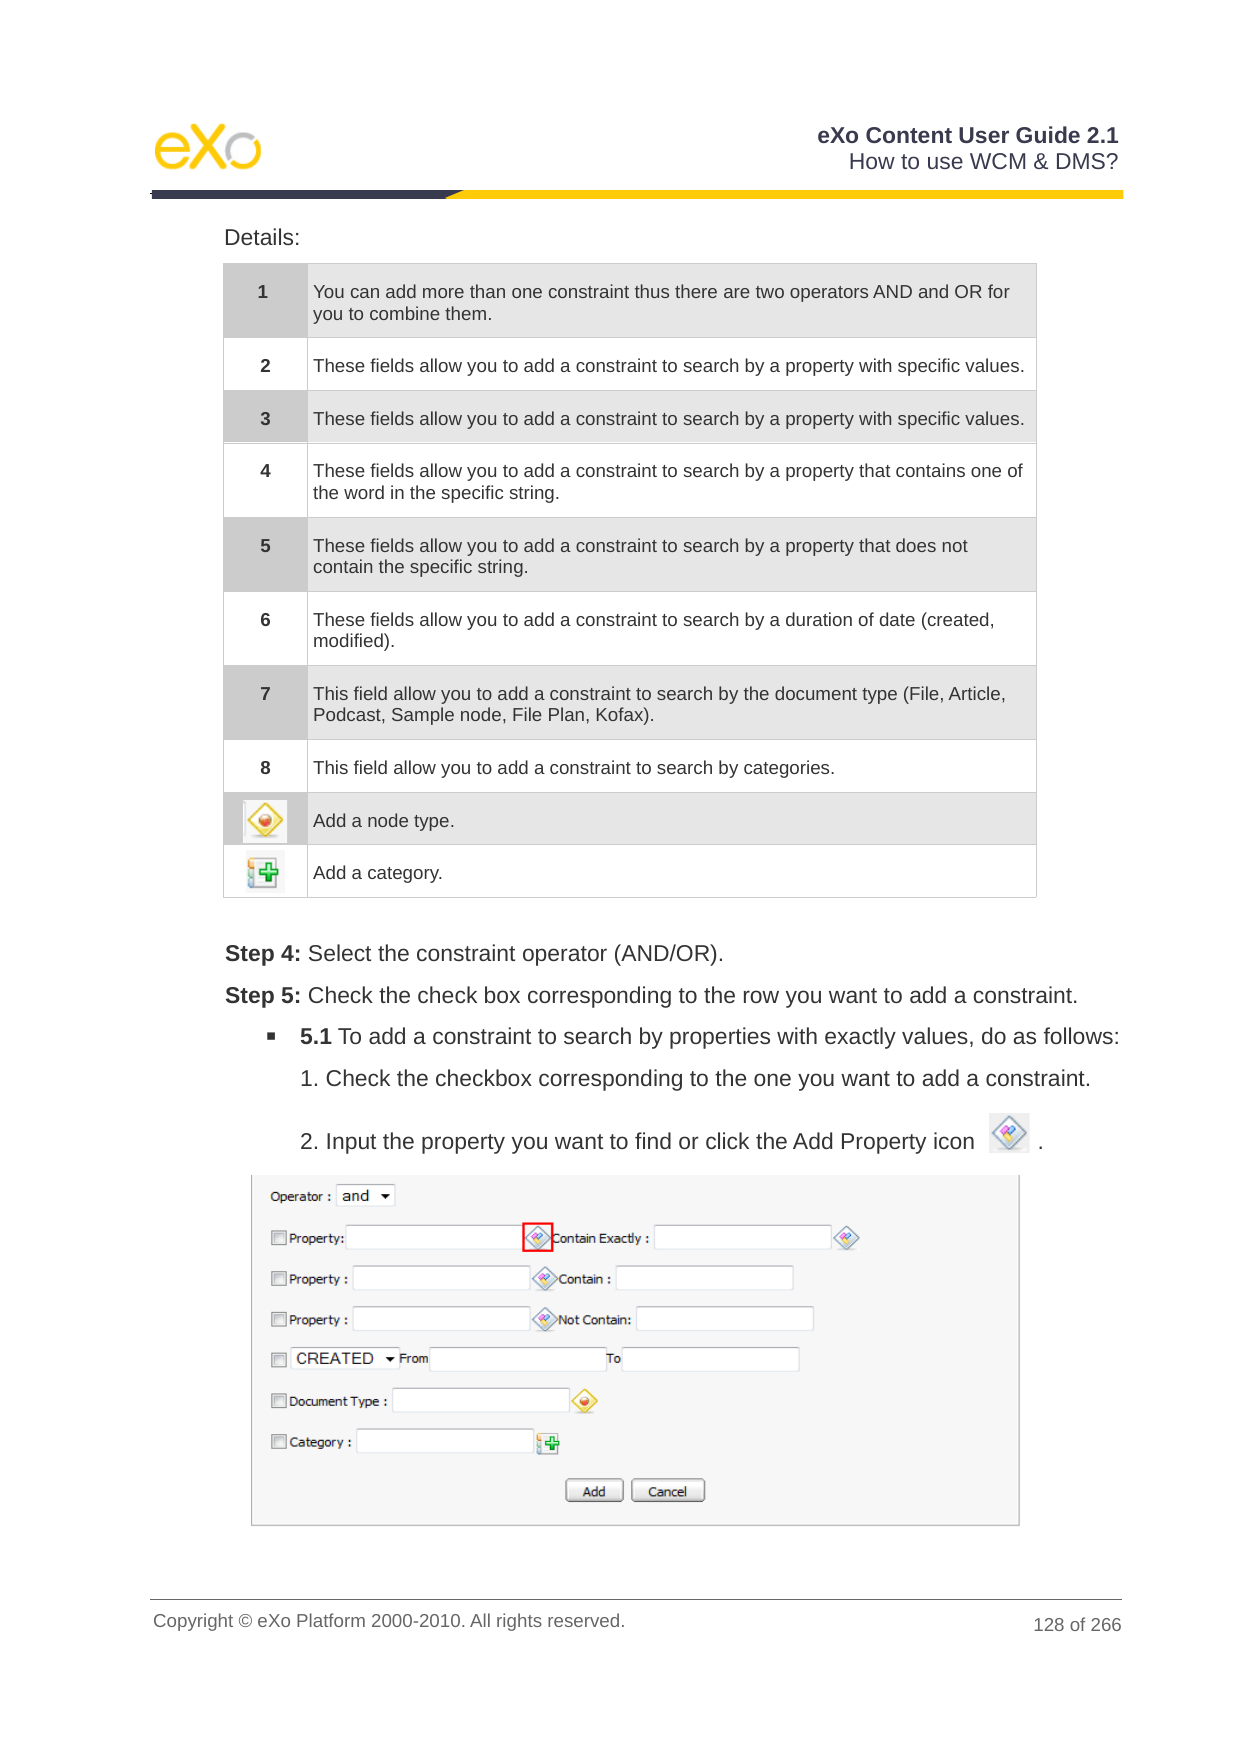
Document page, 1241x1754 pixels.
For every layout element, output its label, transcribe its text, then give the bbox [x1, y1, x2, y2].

table_cell Add a category. [308, 845, 1036, 897]
table_cell 4 [224, 444, 307, 517]
table_cell Add a node type. [308, 793, 1036, 844]
picture [251, 1175, 1021, 1527]
table_cell 2 [224, 338, 307, 390]
table_header 1 [224, 264, 307, 337]
picture [155, 123, 262, 170]
table_cell 5 [224, 518, 307, 591]
table_cell 8 [224, 740, 307, 792]
picture [243, 800, 288, 843]
table_cell These fields allow you to add a constraint to search by a property that does not contain the specific string. [308, 518, 1036, 591]
table_cell These fields allow you to add a constraint to search by a property with specific values. [308, 338, 1036, 390]
table_cell This field allow you to add a constraint to search by the document type (File, Article, Podcast, Sample node, File Plan, Kofax). [308, 666, 1036, 739]
table_cell This field allow you to add a constraint to search by categories. [308, 740, 1036, 792]
table_cell 6 [224, 592, 307, 665]
picture [989, 1113, 1030, 1153]
list Step 4: Select the constraint operator (AND/OR). [187, 940, 1122, 967]
list 1. Check the checkbox corresponding to the one you want to add a constraint. [262, 1064, 1122, 1091]
picture [151, 190, 1124, 199]
table_cell 7 [224, 666, 307, 739]
table_cell These fields allow you to add a constraint to search by a duration of date (created, modified). [308, 592, 1036, 665]
table_cell [224, 845, 307, 897]
table_cell These fields allow you to add a constraint to search by a property that contains one of the word in the specific string. [308, 444, 1036, 517]
table_cell 3 [224, 391, 307, 442]
text Details: [224, 223, 1122, 250]
list Step 5: Check the check box corresponding to the row you want to add a constraint. [187, 982, 1122, 1008]
list 2. Input the property you want to find or click the Add Property icon . [262, 1125, 1122, 1160]
table_cell These fields allow you to add a constraint to search by a property with specific values. [308, 391, 1036, 442]
list 5.1 To add a constraint to search by properties with exactly values, do as follows: [262, 1023, 1122, 1049]
table_header You can add more than one constraint thus there are two operators AND and OR for you to combine them. [308, 264, 1036, 337]
table_cell [224, 793, 307, 844]
picture [245, 850, 285, 893]
